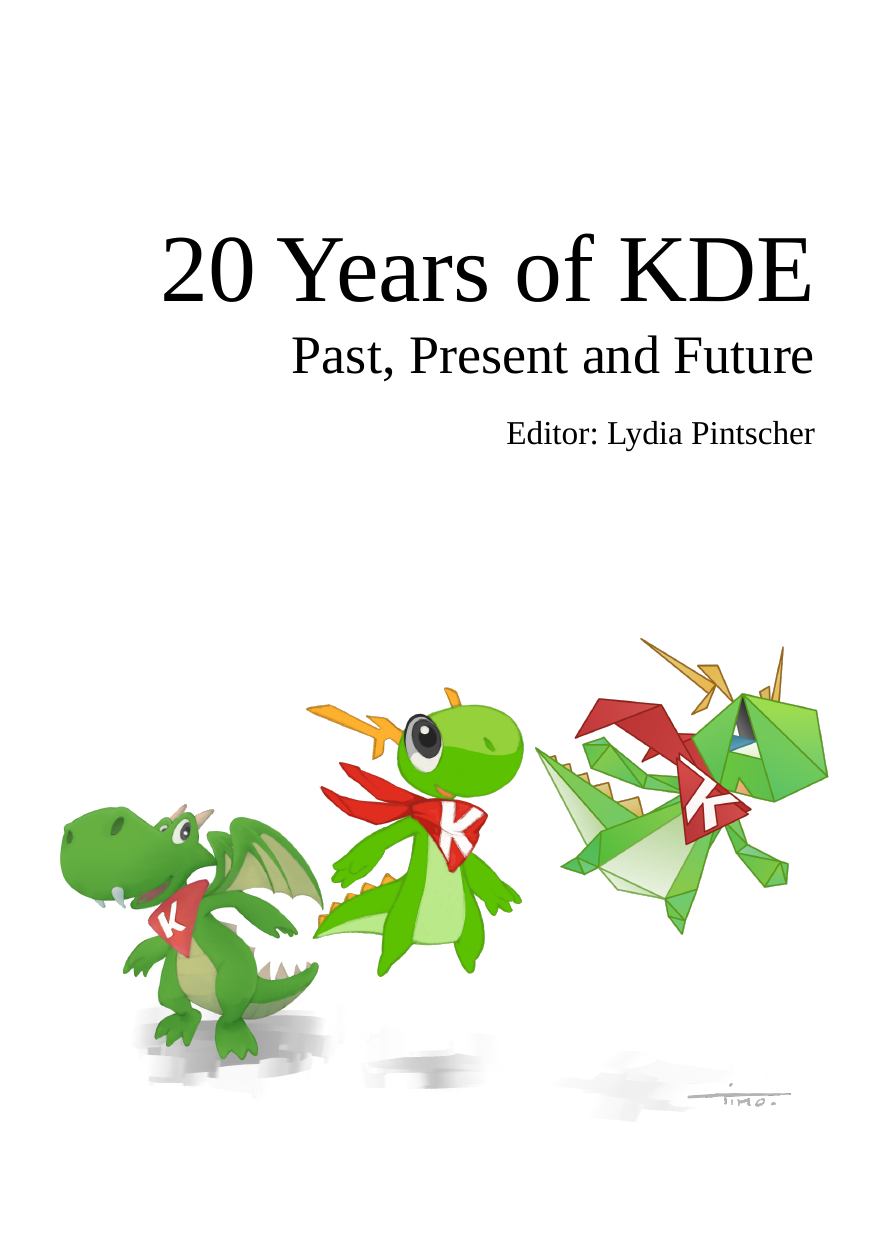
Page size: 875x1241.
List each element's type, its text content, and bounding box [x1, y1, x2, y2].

text 20 Years of KDE [59, 212, 815, 323]
text Past, Present and Future [59, 323, 815, 385]
text Editor: Lydia Pintscher [59, 414, 815, 452]
picture [0, 540, 874, 1150]
